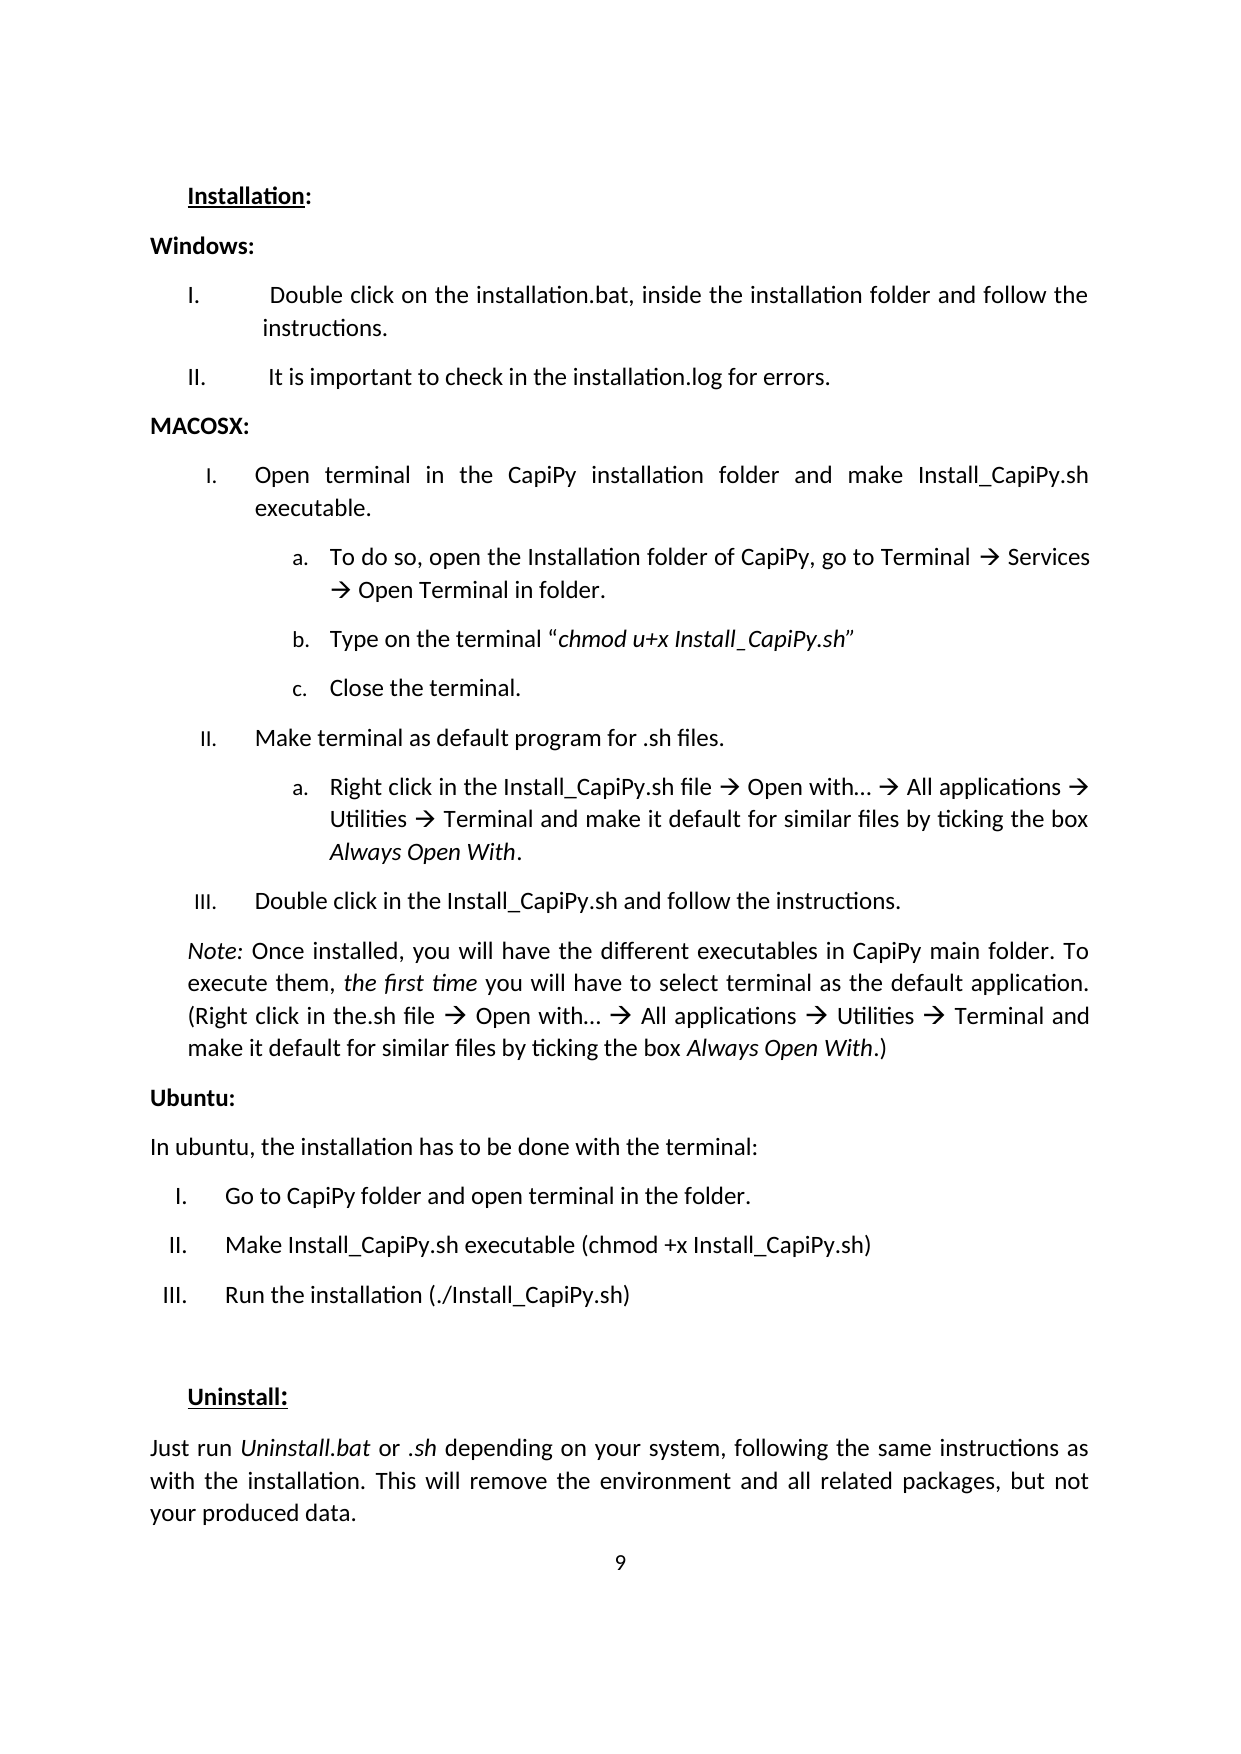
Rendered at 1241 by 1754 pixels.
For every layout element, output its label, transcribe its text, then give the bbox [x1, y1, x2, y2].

list Right click in the Install_CapiPy.sh file  Open with…  All applications  Utilities  Terminal and make it default for similar files by ticking the box Always Open With. [292, 771, 1090, 867]
list Double click in the Install_CapiPy.sh and follow the instructions. [217, 886, 1090, 916]
subtitle Uninstall: [187, 1377, 1090, 1413]
text Installation: [187, 181, 1090, 211]
list To do so, open the Installation folder of CapiPy, go to Terminal  Services  Open Terminal in folder. [292, 541, 1090, 604]
text Just run Uninstall.bat or .sh depending on your system, following the same instructions as with the installation. This will remove the environment and all related packages, but not your produced data. [150, 1432, 1090, 1528]
text Note: Once installed, you will have the different executables in CapiPy main folder. To execute them, the first time you will have to select terminal as the default application. (Right click in the.sh file  Open with…  All applications  Utilities  Terminal and make it default for similar files by ticking the box Always Open With.) [187, 935, 1090, 1063]
text Ubuntu: [150, 1082, 1090, 1112]
text MACOSX: [150, 410, 1090, 441]
list Run the installation (./Install_CapiPy.sh) [187, 1279, 1090, 1309]
list Make terminal as default program for .sh files. [217, 722, 1090, 752]
list Close the terminal. [292, 672, 1090, 703]
list Open terminal in the CapiPy installation folder and make Install_CapiPy.sh executable. [217, 459, 1090, 523]
text In ubuntu, the installation has to be done with the terminal: [150, 1131, 1090, 1162]
list Make Install_CapiPy.sh executable (chmod +x Install_CapiPy.sh) [187, 1230, 1090, 1260]
list It is important to check in the installation.log for errors. [187, 361, 1090, 391]
list Type on the terminal “chmod u+x Install_CapiPy.sh” [292, 623, 1090, 654]
list Double click on the installation.bat, inside the installation folder and follow the instructions. [187, 279, 1090, 342]
list Go to CapiPy folder and open terminal in the folder. [187, 1180, 1090, 1211]
text Windows: [150, 230, 1090, 260]
